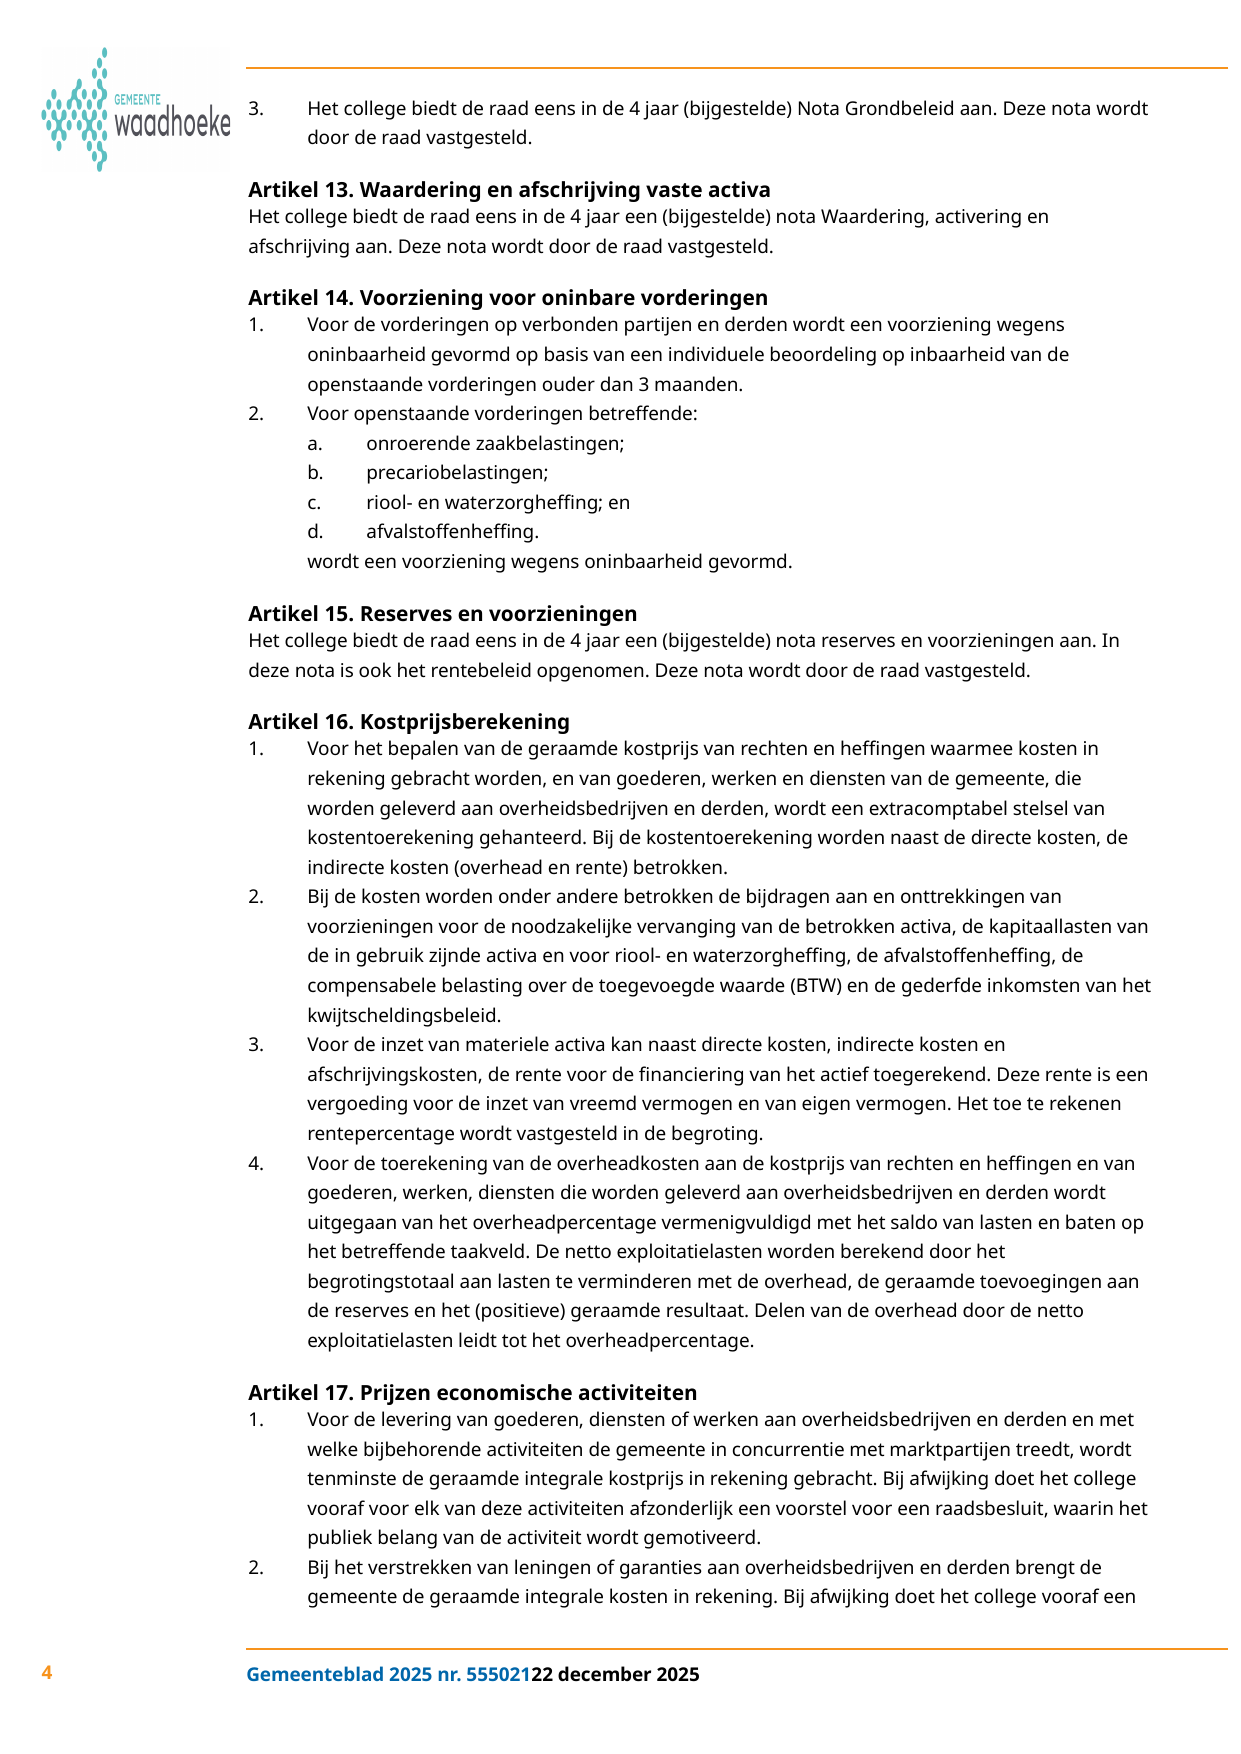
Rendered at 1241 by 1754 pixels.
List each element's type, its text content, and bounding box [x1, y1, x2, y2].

list wordt een voorziening wegens oninbaarheid gevormd. [248, 548, 1152, 574]
text Het college biedt de raad eens in de 4 jaar een (bijgestelde) nota reserves en voorzieningen aan. In deze nota is ook het rentebeleid opgenomen. Deze nota wordt door de raad vastgesteld. [248, 627, 1152, 682]
list Voor de inzet van materiele activa kan naast directe kosten, indirecte kosten en afschrijvingskosten, de rente voor de financiering van het actief toegerekend. Deze rente is een vergoeding voor de inzet van vreemd vermogen en van eigen vermogen. Het toe te rekenen rentepercentage wordt vastgesteld in de begroting. [248, 1031, 1152, 1146]
list Voor de toerekening van de overheadkosten aan de kostprijs van rechten en heffingen en van goederen, werken, diensten die worden geleverd aan overheidsbedrijven en derden wordt uitgegaan van het overheadpercentage vermenigvuldigd met het saldo van lasten en baten op het betreffende taakveld. De netto exploitatielasten worden berekend door het begrotingstotaal aan lasten te verminderen met de overhead, de geraamde toevoegingen aan de reserves en het (positieve) geraamde resultaat. Delen van de overhead door de netto exploitatielasten leidt tot het overheadpercentage. [248, 1150, 1152, 1353]
list Het college biedt de raad eens in de 4 jaar (bijgestelde) Nota Grondbeleid aan. Deze nota wordt door de raad vastgesteld. [248, 95, 1152, 150]
list Bij het verstrekken van leningen of garanties aan overheidsbedrijven en derden brengt de gemeente de geraamde integrale kosten in rekening. Bij afwijking doet het college vooraf een [248, 1554, 1152, 1609]
text Artikel 15. Reserves en voorzieningen [248, 599, 1152, 627]
text Artikel 13. Waardering en afschrijving vaste activa [248, 175, 1152, 203]
list Voor openstaande vorderingen betreffende: [248, 400, 1152, 426]
list Voor de levering van goederen, diensten of werken aan overheidsbedrijven en derden en met welke bijbehorende activiteiten de gemeente in concurrentie met marktpartijen treedt, wordt tenminste de geraamde integrale kostprijs in rekening gebracht. Bij afwijking doet het college vooraf voor elk van deze activiteiten afzonderlijk een voorstel voor een raadsbesluit, waarin het publiek belang van de activiteit wordt gemotiveerd. [248, 1406, 1152, 1550]
text Het college biedt de raad eens in de 4 jaar een (bijgestelde) nota Waardering, activering en afschrijving aan. Deze nota wordt door de raad vastgesteld. [248, 203, 1152, 258]
list Voor de vorderingen op verbonden partijen en derden wordt een voorziening wegens oninbaarheid gevormd op basis van een individuele beoordeling op inbaarheid van de openstaande vorderingen ouder dan 3 maanden. [248, 312, 1152, 397]
list Voor het bepalen van de geraamde kostprijs van rechten en heffingen waarmee kosten in rekening gebracht worden, en van goederen, werken en diensten van de gemeente, die worden geleverd aan overheidsbedrijven en derden, wordt een extracomptabel stelsel van kostentoerekening gehanteerd. Bij de kostentoerekening worden naast de directe kosten, de indirecte kosten (overhead en rente) betrokken. [248, 736, 1152, 880]
list precariobelastingen; [307, 459, 1152, 485]
text Artikel 17. Prijzen economische activiteiten [248, 1378, 1152, 1406]
picture [41, 47, 231, 172]
list Bij de kosten worden onder andere betrokken de bijdragen aan en onttrekkingen van voorzieningen voor de noodzakelijke vervanging van de betrokken activa, de kapitaallasten van de in gebruik zijnde activa en voor riool- en waterzorgheffing, de afvalstoffenheffing, de compensabele belasting over de toegevoegde waarde (BTW) en de gederfde inkomsten van het kwijtscheldingsbeleid. [248, 883, 1152, 1028]
text Artikel 14. Voorziening voor oninbare vorderingen [248, 283, 1152, 312]
list afvalstoffenheffing. [307, 519, 1152, 544]
list riool- en waterzorgheffing; en [307, 489, 1152, 515]
text Artikel 16. Kostprijsberekening [248, 707, 1152, 736]
list onroerende zaakbelastingen; [307, 430, 1152, 456]
